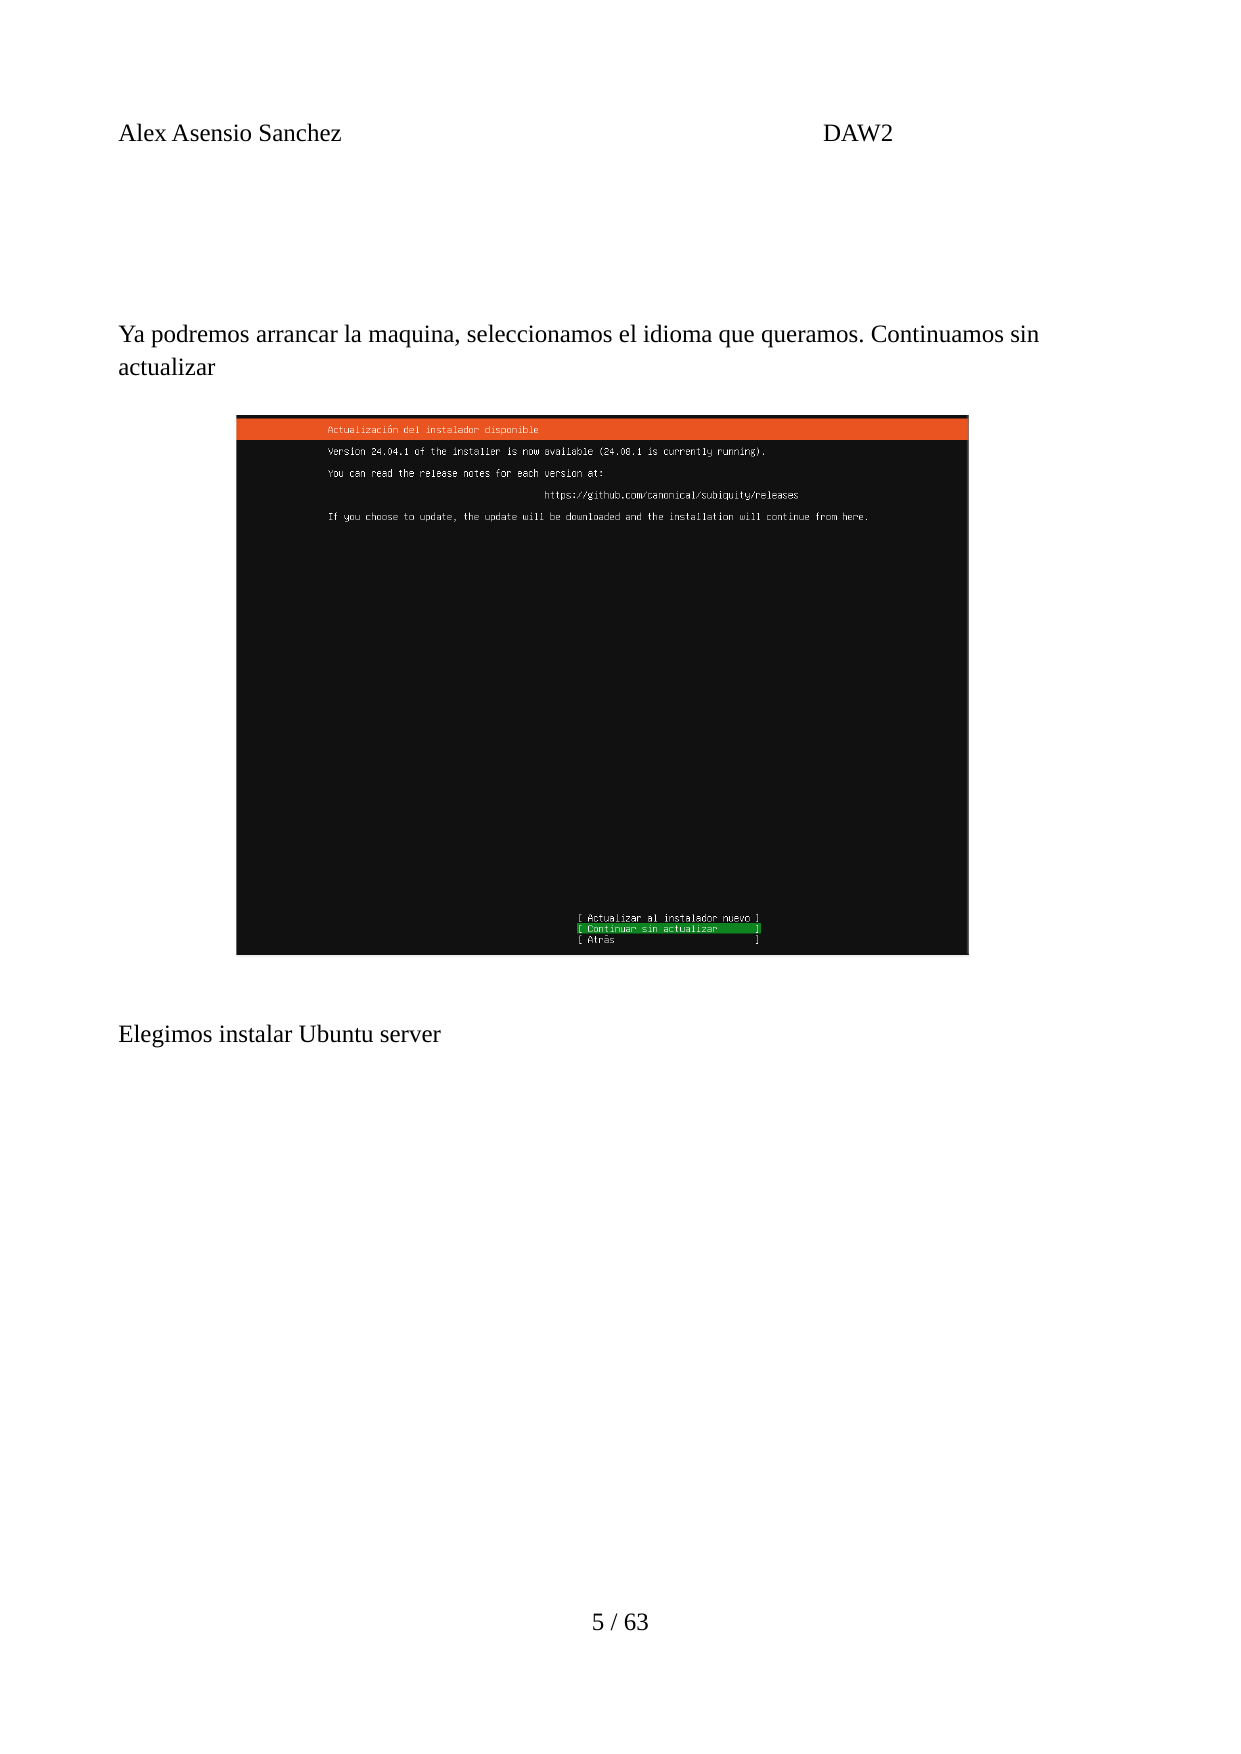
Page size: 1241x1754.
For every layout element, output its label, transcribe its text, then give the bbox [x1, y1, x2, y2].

text Ya podremos arrancar la maquina, seleccionamos el idioma que queramos. Continuamos sin actualizar [118, 319, 1122, 381]
text Elegimos instalar Ubuntu server [118, 1019, 1122, 1047]
picture [236, 415, 969, 957]
